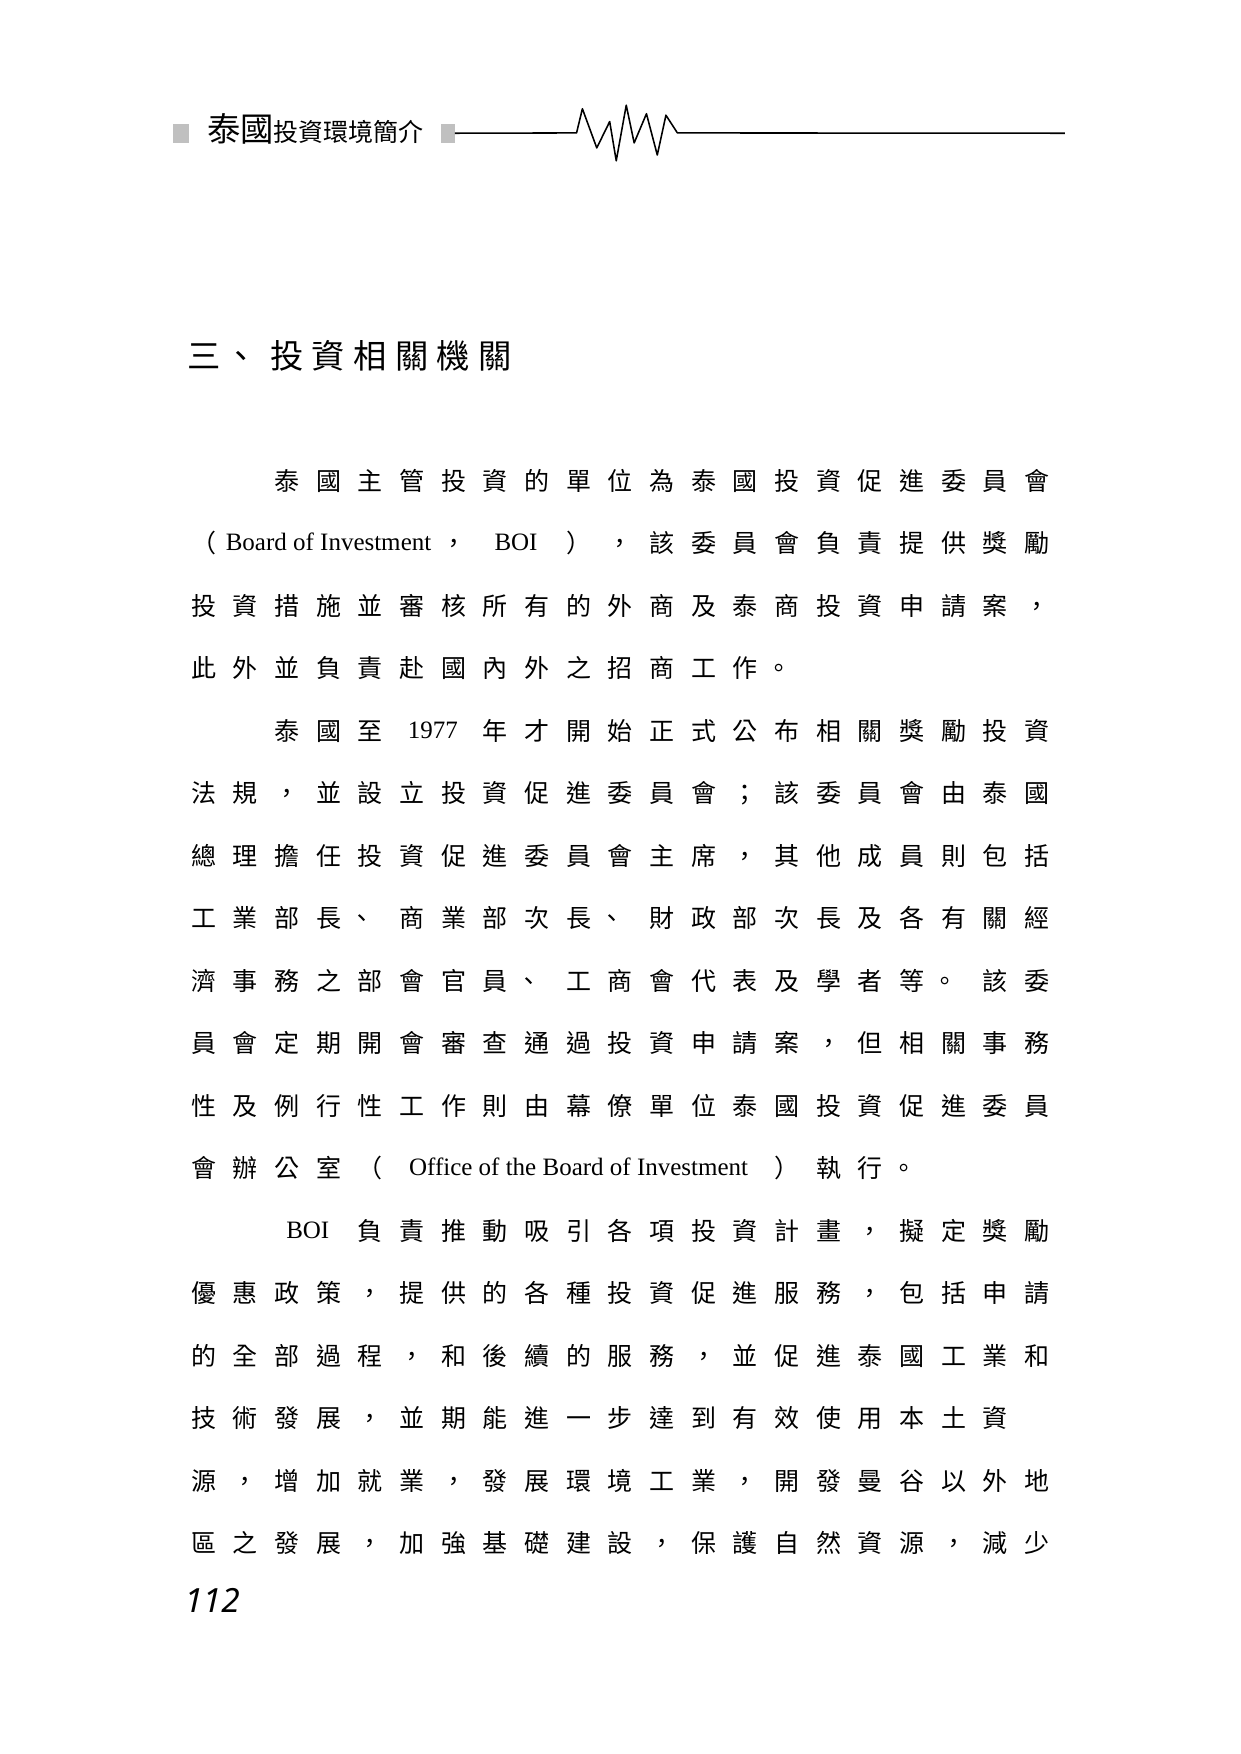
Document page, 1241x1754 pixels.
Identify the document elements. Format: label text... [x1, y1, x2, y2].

text 泰國至1977年才開始正式公布相關獎勵投資法規，並設立投資促進委員會；該委員會由泰國總理擔任投資促進委員會主席，其他成員則包括工業部長、商業部次長、財政部次長及各有關經濟事務之部會官員、工商會代表及學者等。該委員會定期開會審查通過投資申請案，但相關事務性及例行性工作則由幕僚單位泰國投資促進委員會辦公室（Office of the Board of Investment）執行。 [183, 688, 1058, 1188]
text BOI負責推動吸引各項投資計畫，擬定獎勵優惠政策，提供的各種投資促進服務，包括申請的全部過程，和後續的服務，並促進泰國工業和技術發展，並期能進一步達到有效使用本土資源，增加就業，發展環境工業，開發曼谷以外地區之發展，加強基礎建設，保護自然資源，減少 [183, 1188, 1058, 1563]
text 三、投資相關機關 [183, 313, 1058, 375]
text 泰國主管投資的單位為泰國投資促進委員會（Board of Investment，BOI），該委員會負責提供獎勵投資措施並審核所有的外商及泰商投資申請案，此外並負責赴國內外之招商工作。 [183, 438, 1058, 688]
